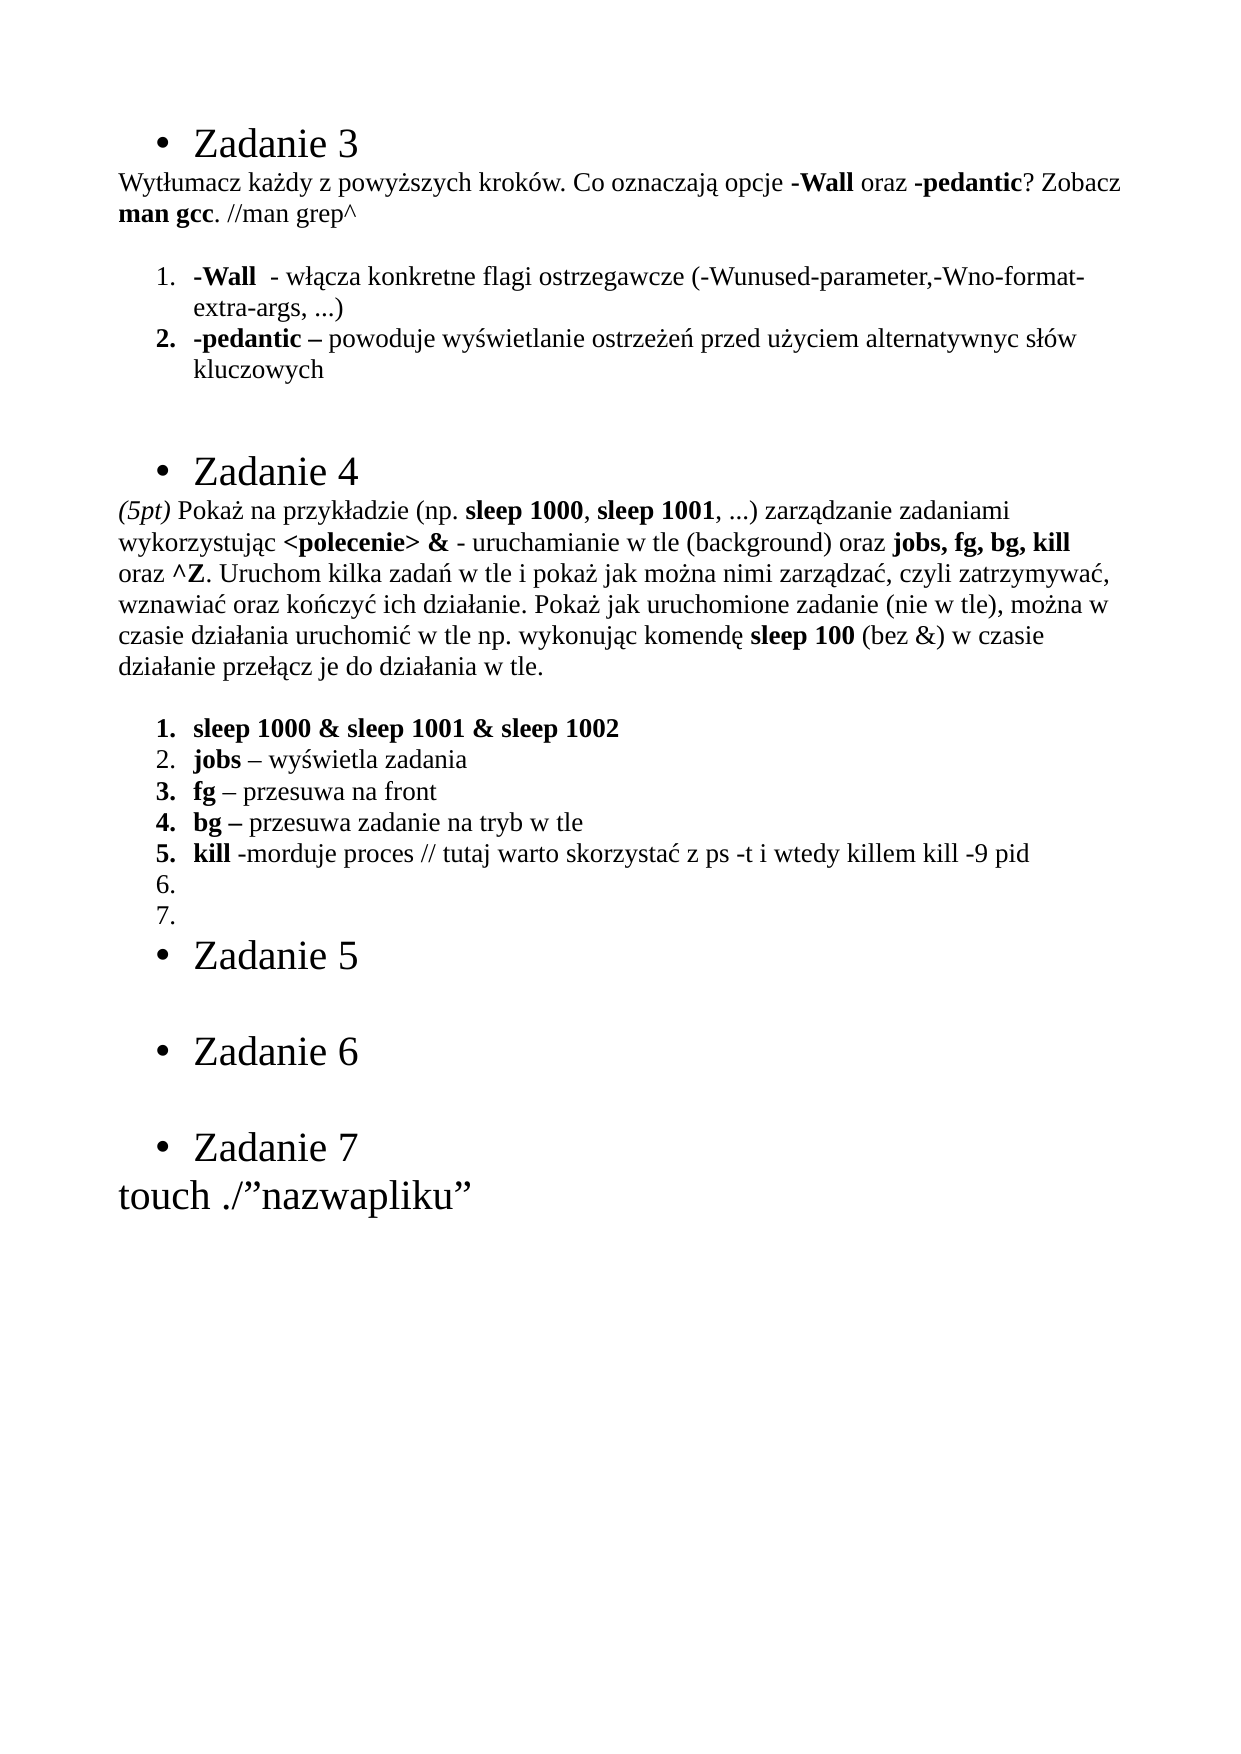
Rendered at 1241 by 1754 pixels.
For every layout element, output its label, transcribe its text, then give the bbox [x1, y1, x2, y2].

list -pedantic – powoduje wyświetlanie ostrzeżeń przed użyciem alternatywnyc słów kluczowych [156, 322, 1122, 384]
list Zadanie 4 [156, 446, 1122, 494]
text Wytłumacz każdy z powyższych kroków. Co oznaczają opcje -Wall oraz -pedantic? Zobacz man gcc. //man grep^ [118, 166, 1122, 228]
list bg – przesuwa zadanie na tryb w tle [156, 806, 1122, 837]
text (5pt) Pokaż na przykładzie (np. sleep 1000, sleep 1001, ...) zarządzanie zadaniami wykorzystując <polecenie> & - uruchamianie w tle (background) oraz jobs, fg, bg, kill oraz ^Z. Uruchom kilka zadań w tle i pokaż jak można nimi zarządzać, czyli zatrzymywać, wznawiać oraz kończyć ich działanie. Pokaż jak uruchomione zadanie (nie w tle), można w czasie działania uruchomić w tle np. wykonując komendę sleep 100 (bez &) w czasie działanie przełącz je do działania w tle. [118, 494, 1122, 681]
list Zadanie 5 [156, 931, 1122, 978]
list fg – przesuwa na front [156, 775, 1122, 806]
text touch ./”nazwapliku” [118, 1170, 1122, 1218]
list sleep 1000 & sleep 1001 & sleep 1002 [156, 712, 1122, 744]
list Zadanie 7 [156, 1122, 1122, 1170]
list Zadanie 6 [156, 1026, 1122, 1074]
list jobs – wyświetla zadania [156, 744, 1122, 775]
list kill -morduje proces // tutaj warto skorzystać z ps -t i wtedy killem kill -9 pid [156, 837, 1122, 868]
list Zadanie 3 [156, 118, 1122, 166]
list -Wall - włącza konkretne flagi ostrzegawcze (-Wunused-parameter,-Wno-format-extra-args, ...) [156, 259, 1122, 322]
